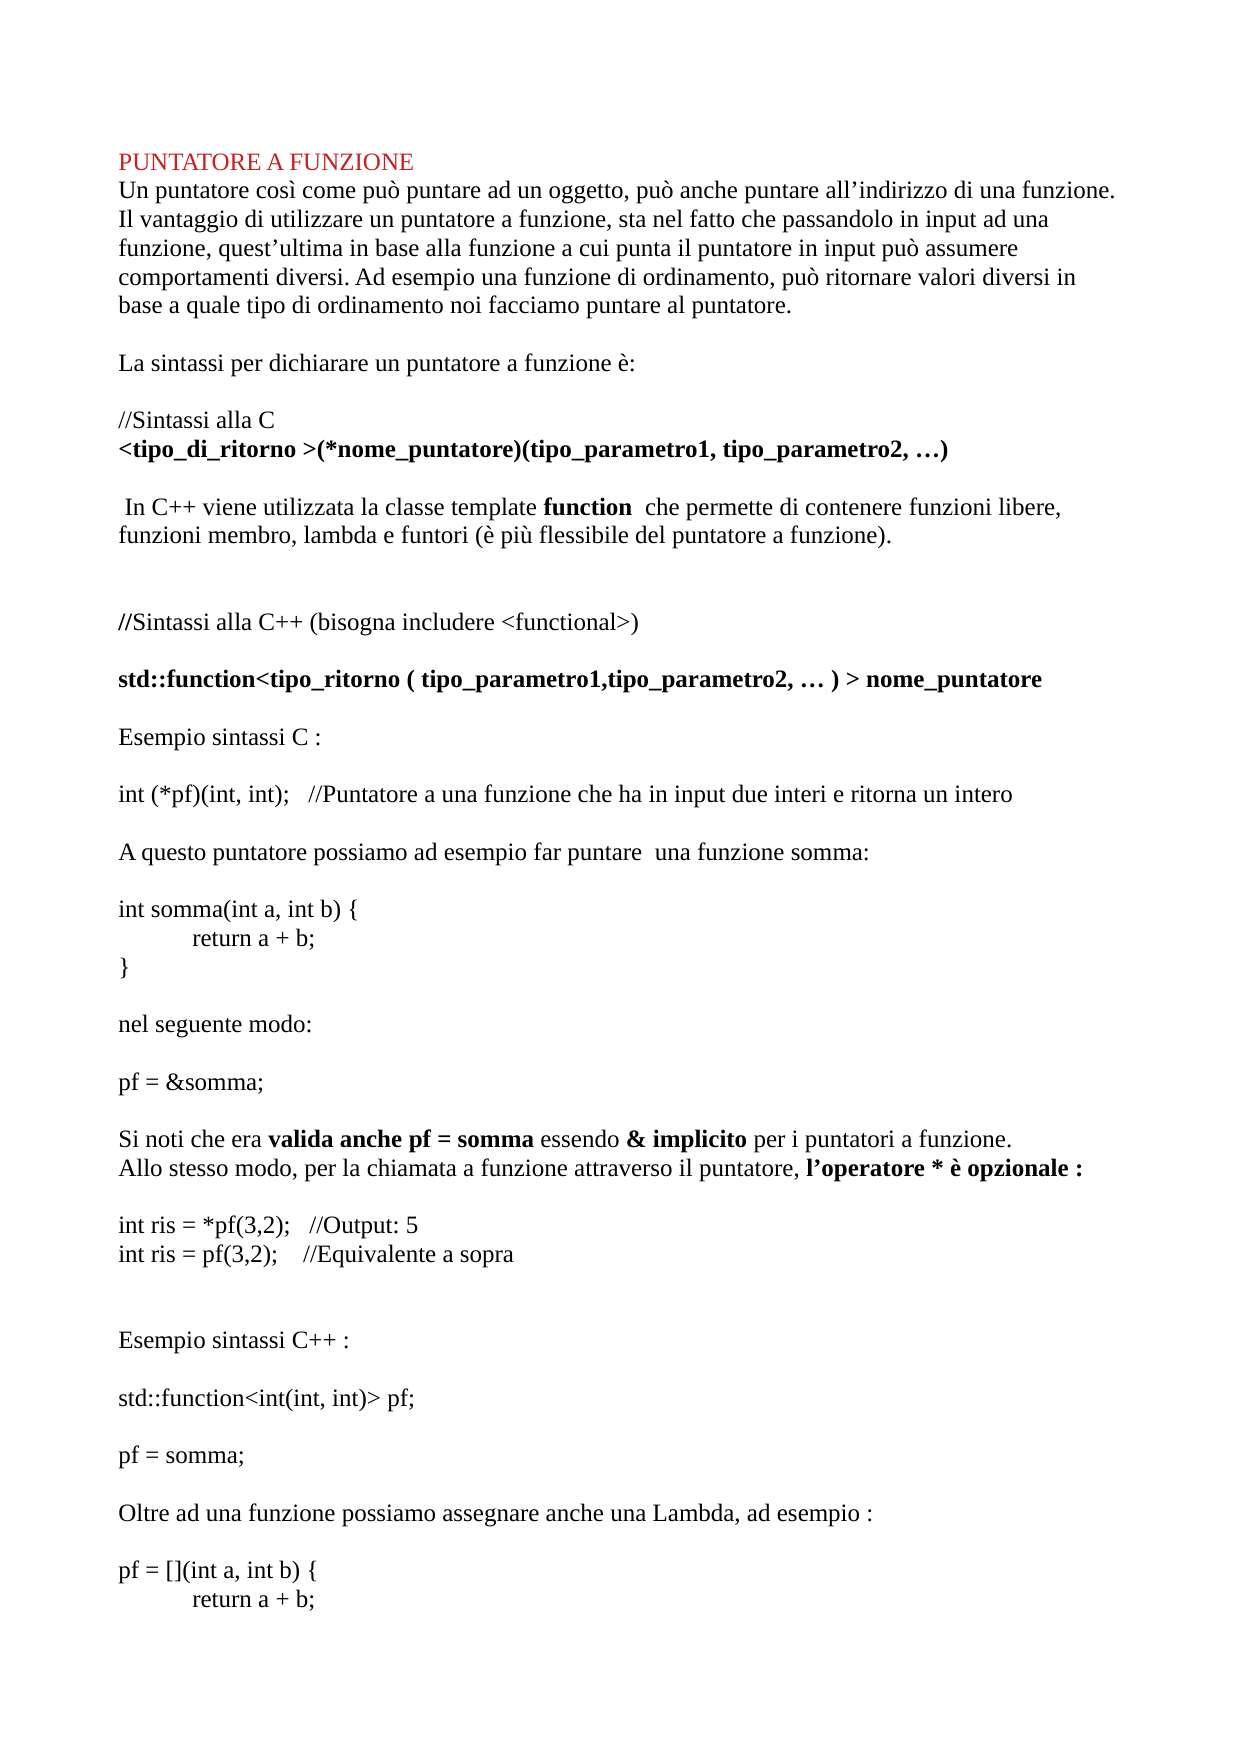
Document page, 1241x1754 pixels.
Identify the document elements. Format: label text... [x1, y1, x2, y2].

text Oltre ad una funzione possiamo assegnare anche una Lambda, ad esempio : [118, 1498, 1122, 1527]
text <tipo_di_ritorno >(*nome_puntatore)(tipo_parametro1, tipo_parametro2, …) [118, 434, 1122, 463]
text pf = &somma; [118, 1067, 1122, 1096]
text A questo puntatore possiamo ad esempio far puntare una funzione somma: [118, 837, 1122, 866]
text In C++ viene utilizzata la classe template function che permette di contenere funzioni libere, funzioni membro, lambda e funtori (è più flessibile del puntatore a funzione). [118, 492, 1122, 549]
text int somma(int a, int b) { [118, 894, 1122, 923]
text Il vantaggio di utilizzare un puntatore a funzione, sta nel fatto che passandolo in input ad una funzione, quest’ultima in base alla funzione a cui punta il puntatore in input può assumere comportamenti diversi. Ad esempio una funzione di ordinamento, può ritornare valori diversi in base a quale tipo di ordinamento noi facciamo puntare al puntatore. [118, 204, 1122, 319]
text int (*pf)(int, int); //Puntatore a una funzione che ha in input due interi e ritorna un intero [118, 779, 1122, 808]
text Allo stesso modo, per la chiamata a funzione attraverso il puntatore, l’operatore * è opzionale : [118, 1153, 1122, 1182]
text return a + b; [118, 1584, 1122, 1613]
text //Sintassi alla C [118, 406, 1122, 434]
text std::function<tipo_ritorno ( tipo_parametro1,tipo_parametro2, … ) > nome_puntatore [118, 664, 1122, 693]
text Esempio sintassi C : [118, 722, 1122, 751]
text return a + b; [118, 923, 1122, 952]
text PUNTATORE A FUNZIONE [118, 147, 1122, 176]
text pf = somma; [118, 1441, 1122, 1469]
text int ris = pf(3,2); //Equivalente a sopra [118, 1239, 1122, 1268]
text int ris = *pf(3,2); //Output: 5 [118, 1211, 1122, 1239]
text La sintassi per dichiarare un puntatore a funzione è: [118, 348, 1122, 377]
text Esempio sintassi C++ : [118, 1326, 1122, 1354]
text pf = [](int a, int b) { [118, 1556, 1122, 1584]
text std::function<int(int, int)> pf; [118, 1383, 1122, 1412]
text nel seguente modo: [118, 1009, 1122, 1038]
text } [118, 952, 1122, 981]
text Si noti che era valida anche pf = somma essendo & implicito per i puntatori a funzione. [118, 1124, 1122, 1153]
text Un puntatore così come può puntare ad un oggetto, può anche puntare all’indirizzo di una funzione. [118, 176, 1122, 204]
text //Sintassi alla C++ (bisogna includere <functional>) [118, 607, 1122, 636]
